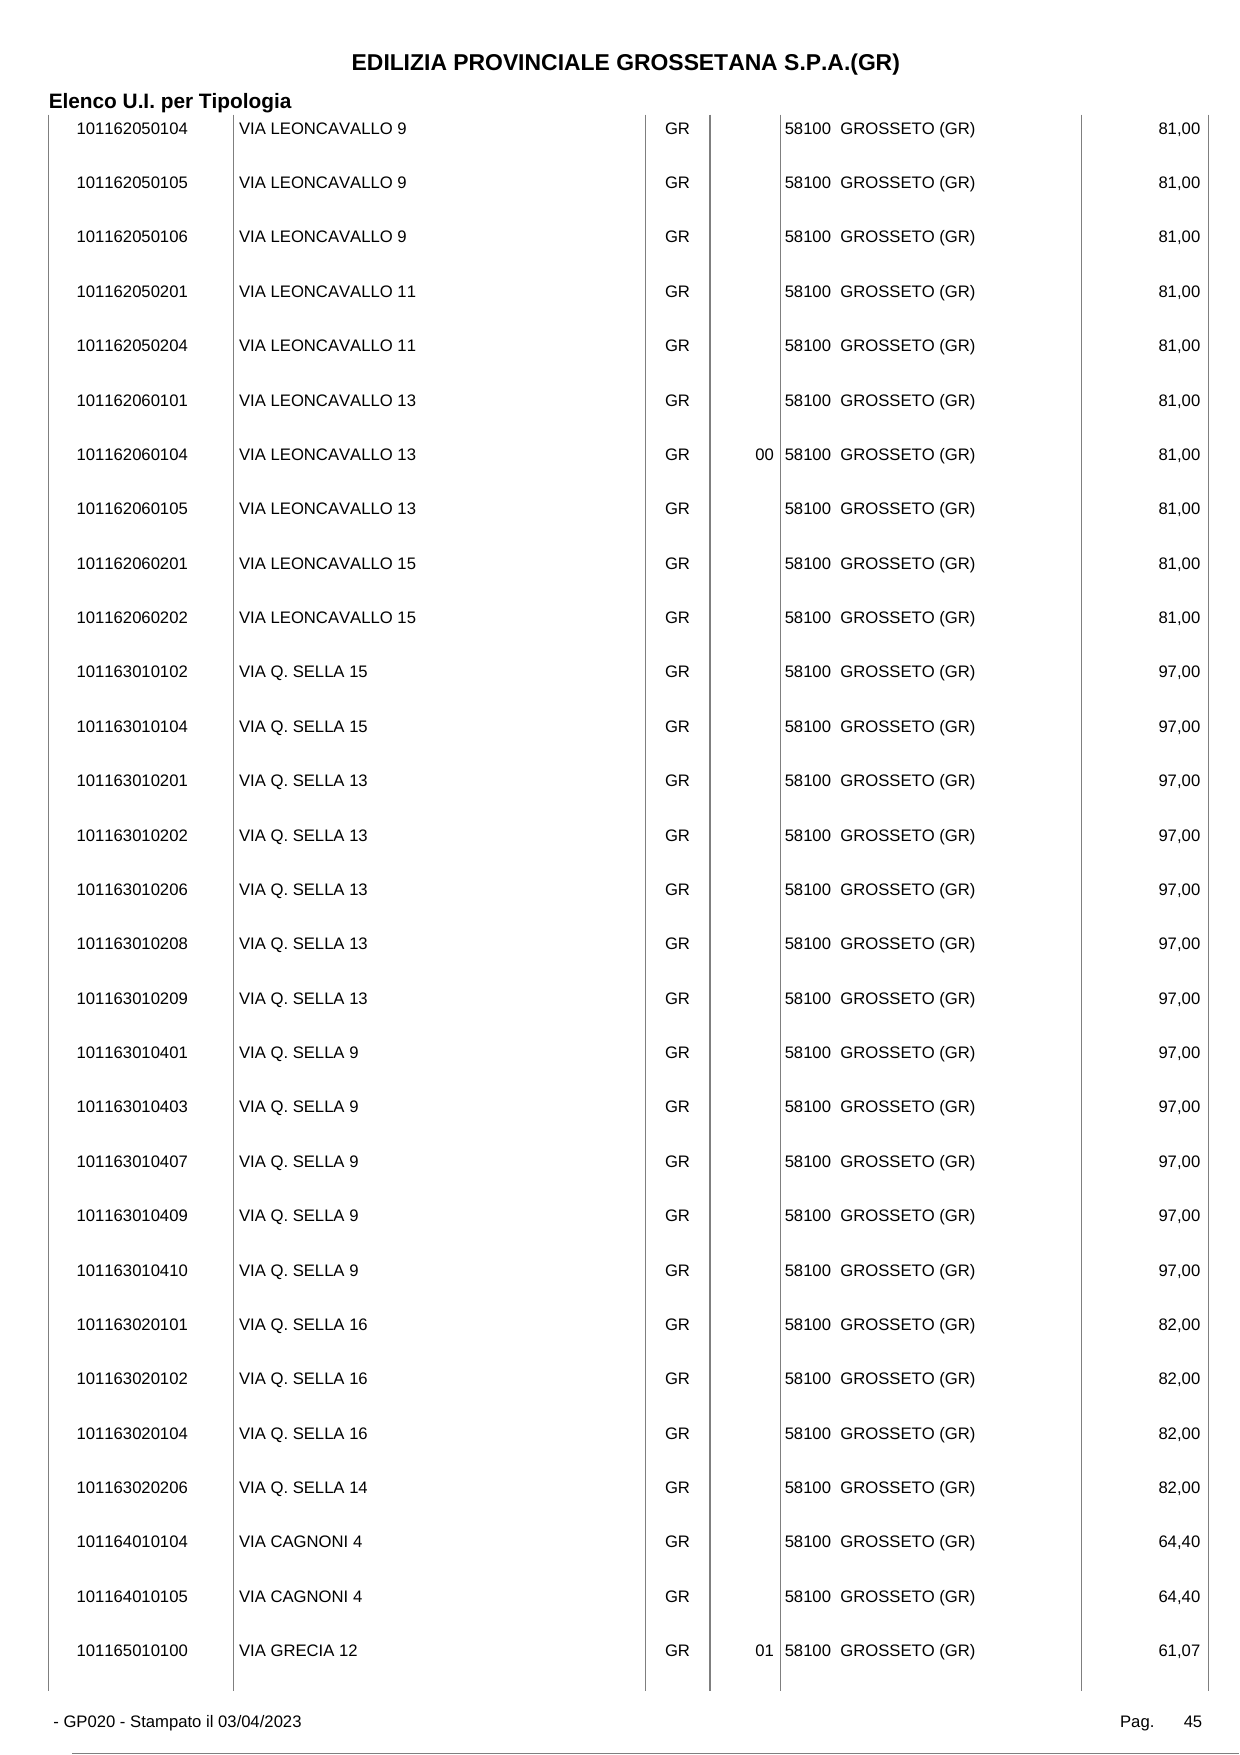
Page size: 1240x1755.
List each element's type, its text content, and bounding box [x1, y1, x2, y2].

table_cell 101163010202 [49, 821, 233, 876]
table_cell [589, 441, 645, 495]
table_cell [711, 985, 780, 1039]
table_cell VIA LEONCAVALLO 11 [234, 278, 588, 332]
table_cell GR [646, 495, 709, 549]
table_cell 58100 GROSSETO (GR) [781, 169, 1081, 223]
table_cell GR [646, 1148, 709, 1202]
table_cell [589, 1365, 645, 1419]
table_cell GR [646, 223, 709, 278]
table_cell VIA GRECIA 12 [234, 1637, 588, 1691]
table_cell [711, 495, 780, 549]
table_cell 101163020206 [49, 1474, 233, 1528]
table_cell [711, 1256, 780, 1311]
table_cell GR [646, 985, 709, 1039]
table_cell [589, 386, 645, 441]
table_cell [711, 550, 780, 604]
table_cell 58100 GROSSETO (GR) [781, 1256, 1081, 1311]
table_cell GR [646, 1528, 709, 1583]
table_cell VIA Q. SELLA 16 [234, 1311, 588, 1365]
table_cell GR [646, 115, 709, 169]
table_cell 101162050105 [49, 169, 233, 223]
table_cell VIA CAGNONI 4 [234, 1528, 588, 1583]
table_cell GR [646, 876, 709, 930]
table_cell 101162060202 [49, 604, 233, 658]
table_cell 101162050106 [49, 223, 233, 278]
table_cell VIA Q. SELLA 9 [234, 1148, 588, 1202]
table_cell [589, 1148, 645, 1202]
table_cell 101163020102 [49, 1365, 233, 1419]
table_cell 81,00 [1082, 550, 1208, 604]
table_cell 81,00 [1082, 223, 1208, 278]
table_cell [589, 1637, 645, 1691]
table_cell 58100 GROSSETO (GR) [781, 1311, 1081, 1365]
table_cell 81,00 [1082, 115, 1208, 169]
table_cell VIA Q. SELLA 9 [234, 1256, 588, 1311]
table_cell 81,00 [1082, 441, 1208, 495]
table_cell 61,07 [1082, 1637, 1208, 1691]
table_cell 58100 GROSSETO (GR) [781, 550, 1081, 604]
table_cell 97,00 [1082, 985, 1208, 1039]
table_cell 101164010105 [49, 1583, 233, 1637]
table_cell 97,00 [1082, 1202, 1208, 1256]
table_cell [589, 985, 645, 1039]
table_cell [589, 223, 645, 278]
table_cell 101163020101 [49, 1311, 233, 1365]
table_cell [711, 223, 780, 278]
table_cell 101162060104 [49, 441, 233, 495]
table_cell 64,40 [1082, 1583, 1208, 1637]
table_cell 58100 GROSSETO (GR) [781, 1583, 1081, 1637]
table_cell [589, 713, 645, 767]
table_cell [589, 1474, 645, 1528]
table_cell 58100 GROSSETO (GR) [781, 713, 1081, 767]
table_cell 101163010208 [49, 930, 233, 984]
table_cell VIA Q. SELLA 16 [234, 1420, 588, 1474]
table_cell 58100 GROSSETO (GR) [781, 985, 1081, 1039]
table_cell GR [646, 550, 709, 604]
table_cell 101162050201 [49, 278, 233, 332]
table_cell 81,00 [1082, 332, 1208, 386]
table_cell VIA Q. SELLA 9 [234, 1202, 588, 1256]
table_cell VIA Q. SELLA 9 [234, 1039, 588, 1093]
table_cell GR [646, 767, 709, 821]
table_cell [589, 1311, 645, 1365]
table_cell 97,00 [1082, 930, 1208, 984]
table_cell VIA Q. SELLA 15 [234, 713, 588, 767]
table_cell [711, 278, 780, 332]
table_cell 101163010209 [49, 985, 233, 1039]
table_cell [589, 550, 645, 604]
table_cell VIA LEONCAVALLO 9 [234, 169, 588, 223]
table_cell GR [646, 1365, 709, 1419]
table_cell 97,00 [1082, 876, 1208, 930]
table_cell 58100 GROSSETO (GR) [781, 1637, 1081, 1691]
table_cell 101162060201 [49, 550, 233, 604]
table_cell 58100 GROSSETO (GR) [781, 1528, 1081, 1583]
table_cell [711, 1311, 780, 1365]
table_cell 101165010100 [49, 1637, 233, 1691]
table_cell GR [646, 332, 709, 386]
table_cell 101163010102 [49, 658, 233, 713]
table_cell VIA LEONCAVALLO 13 [234, 441, 588, 495]
table_cell [711, 169, 780, 223]
table_cell GR [646, 386, 709, 441]
table_cell [711, 115, 780, 169]
table_cell [711, 1148, 780, 1202]
table_cell 97,00 [1082, 1039, 1208, 1093]
table_cell [711, 386, 780, 441]
table_cell 81,00 [1082, 278, 1208, 332]
table_cell GR [646, 604, 709, 658]
table_cell VIA LEONCAVALLO 13 [234, 495, 588, 549]
table_cell [711, 930, 780, 984]
table_cell VIA Q. SELLA 9 [234, 1093, 588, 1148]
table_cell [589, 1256, 645, 1311]
table_cell [589, 1093, 645, 1148]
table_cell [589, 332, 645, 386]
table_cell VIA Q. SELLA 14 [234, 1474, 588, 1528]
table_cell GR [646, 1311, 709, 1365]
table_cell GR [646, 278, 709, 332]
table_cell GR [646, 169, 709, 223]
table_cell 58100 GROSSETO (GR) [781, 332, 1081, 386]
table_cell GR [646, 1093, 709, 1148]
table_cell 97,00 [1082, 1148, 1208, 1202]
table_cell 82,00 [1082, 1365, 1208, 1419]
table_cell 97,00 [1082, 713, 1208, 767]
table_cell VIA Q. SELLA 15 [234, 658, 588, 713]
table_cell [711, 767, 780, 821]
table_cell [589, 495, 645, 549]
table_cell 97,00 [1082, 658, 1208, 713]
table_cell GR [646, 1420, 709, 1474]
table_cell 58100 GROSSETO (GR) [781, 604, 1081, 658]
table_cell [711, 658, 780, 713]
table_cell 97,00 [1082, 1093, 1208, 1148]
table_cell 101163010403 [49, 1093, 233, 1148]
table_cell 101163010409 [49, 1202, 233, 1256]
table_cell 58100 GROSSETO (GR) [781, 495, 1081, 549]
table_cell 58100 GROSSETO (GR) [781, 1365, 1081, 1419]
table_cell VIA Q. SELLA 13 [234, 876, 588, 930]
table_cell [589, 767, 645, 821]
table_cell 101163010407 [49, 1148, 233, 1202]
table_cell 58100 GROSSETO (GR) [781, 1420, 1081, 1474]
table_cell [589, 821, 645, 876]
table_cell 58100 GROSSETO (GR) [781, 441, 1081, 495]
table_cell VIA LEONCAVALLO 15 [234, 550, 588, 604]
table_cell 58100 GROSSETO (GR) [781, 767, 1081, 821]
table_cell 101163010401 [49, 1039, 233, 1093]
table_cell VIA LEONCAVALLO 11 [234, 332, 588, 386]
table_cell 97,00 [1082, 821, 1208, 876]
table_cell 101162060101 [49, 386, 233, 441]
table_cell VIA Q. SELLA 13 [234, 930, 588, 984]
table_cell 101163010201 [49, 767, 233, 821]
table_cell 97,00 [1082, 1256, 1208, 1311]
table_cell 58100 GROSSETO (GR) [781, 821, 1081, 876]
table_cell 81,00 [1082, 169, 1208, 223]
table_cell [589, 658, 645, 713]
table_cell 58100 GROSSETO (GR) [781, 115, 1081, 169]
table_cell 58100 GROSSETO (GR) [781, 386, 1081, 441]
table_cell VIA Q. SELLA 16 [234, 1365, 588, 1419]
table_cell 82,00 [1082, 1311, 1208, 1365]
table_cell VIA LEONCAVALLO 9 [234, 223, 588, 278]
table_cell 58100 GROSSETO (GR) [781, 1039, 1081, 1093]
table_cell GR [646, 1474, 709, 1528]
table_cell GR [646, 441, 709, 495]
table_cell VIA CAGNONI 4 [234, 1583, 588, 1637]
table_cell [711, 1202, 780, 1256]
table_cell [589, 1039, 645, 1093]
table_cell 58100 GROSSETO (GR) [781, 1093, 1081, 1148]
table_cell [589, 1528, 645, 1583]
table_cell [589, 1420, 645, 1474]
table_cell 58100 GROSSETO (GR) [781, 278, 1081, 332]
table_cell GR [646, 658, 709, 713]
table_cell 81,00 [1082, 495, 1208, 549]
table_cell VIA LEONCAVALLO 9 [234, 115, 588, 169]
table_cell 101163010104 [49, 713, 233, 767]
table_cell 58100 GROSSETO (GR) [781, 1202, 1081, 1256]
table_cell 101164010104 [49, 1528, 233, 1583]
table_cell 58100 GROSSETO (GR) [781, 930, 1081, 984]
table_cell [711, 1093, 780, 1148]
table_cell [589, 604, 645, 658]
table_cell 81,00 [1082, 386, 1208, 441]
table_cell [589, 1202, 645, 1256]
table_cell [711, 713, 780, 767]
table_cell 58100 GROSSETO (GR) [781, 1474, 1081, 1528]
table_cell [711, 604, 780, 658]
table_cell [589, 1583, 645, 1637]
table_cell 58100 GROSSETO (GR) [781, 876, 1081, 930]
table_cell 101163020104 [49, 1420, 233, 1474]
table_cell 82,00 [1082, 1420, 1208, 1474]
table_cell 64,40 [1082, 1528, 1208, 1583]
table_cell 58100 GROSSETO (GR) [781, 223, 1081, 278]
table_cell VIA LEONCAVALLO 15 [234, 604, 588, 658]
table_cell 58100 GROSSETO (GR) [781, 1148, 1081, 1202]
table_cell [589, 876, 645, 930]
table_cell 101162050204 [49, 332, 233, 386]
table_cell [589, 930, 645, 984]
table_cell [589, 278, 645, 332]
table_cell GR [646, 821, 709, 876]
table_cell 01 [711, 1637, 780, 1691]
table_cell GR [646, 1202, 709, 1256]
table_cell [589, 169, 645, 223]
table_cell VIA Q. SELLA 13 [234, 821, 588, 876]
table_cell 81,00 [1082, 604, 1208, 658]
table_cell GR [646, 713, 709, 767]
table_cell [711, 332, 780, 386]
table_cell [589, 115, 645, 169]
table_cell 101163010410 [49, 1256, 233, 1311]
table_cell 101162050104 [49, 115, 233, 169]
table_cell [711, 1365, 780, 1419]
table_cell GR [646, 930, 709, 984]
table_cell [711, 1420, 780, 1474]
table_cell 82,00 [1082, 1474, 1208, 1528]
table_cell GR [646, 1583, 709, 1637]
table_cell 00 [711, 441, 780, 495]
table_cell [711, 876, 780, 930]
table_cell 101163010206 [49, 876, 233, 930]
table_cell 58100 GROSSETO (GR) [781, 658, 1081, 713]
table_cell VIA Q. SELLA 13 [234, 985, 588, 1039]
table_cell VIA LEONCAVALLO 13 [234, 386, 588, 441]
table_cell [711, 1039, 780, 1093]
table_cell [711, 1474, 780, 1528]
table_cell [711, 1528, 780, 1583]
table_cell GR [646, 1637, 709, 1691]
table_cell GR [646, 1256, 709, 1311]
table_cell VIA Q. SELLA 13 [234, 767, 588, 821]
table_cell [711, 821, 780, 876]
table_cell [711, 1583, 780, 1637]
table_cell 97,00 [1082, 767, 1208, 821]
table_cell 101162060105 [49, 495, 233, 549]
table_cell GR [646, 1039, 709, 1093]
